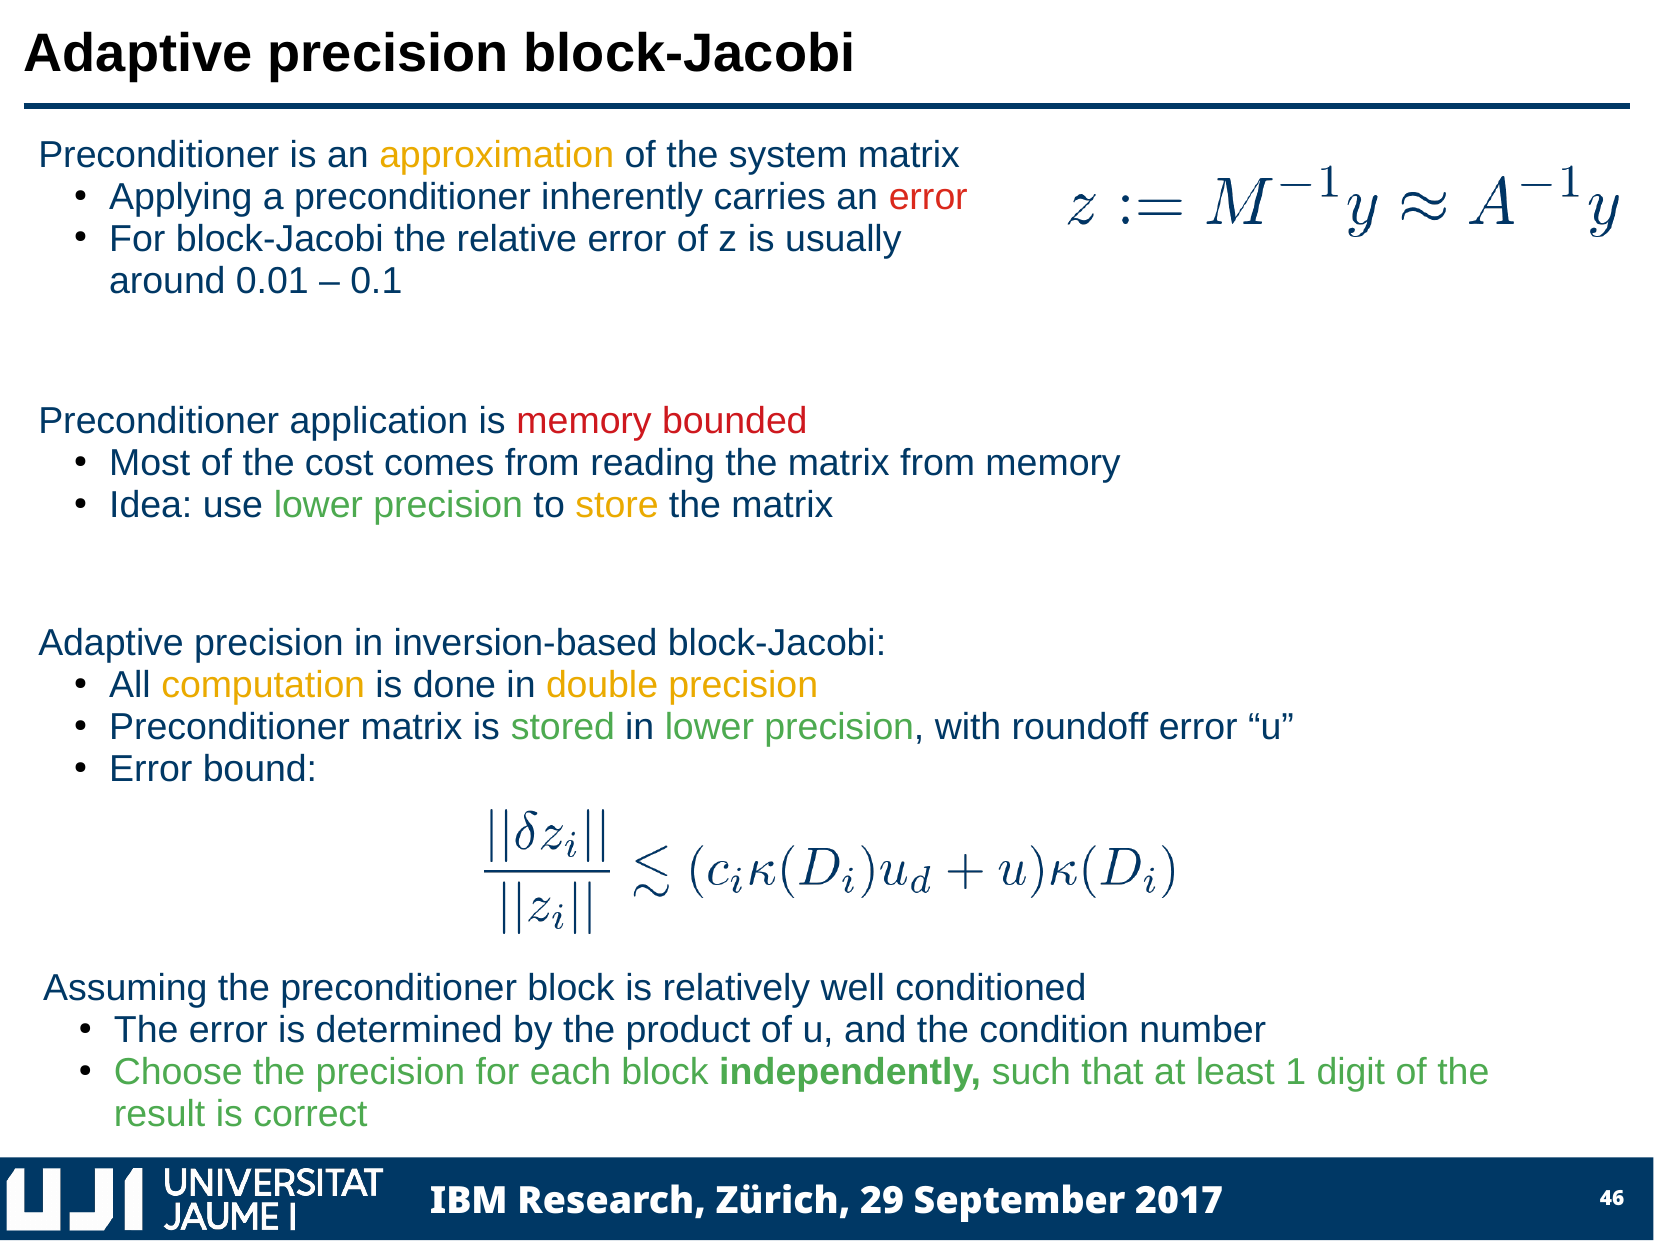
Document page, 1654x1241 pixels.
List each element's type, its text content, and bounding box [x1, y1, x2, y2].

text_box Assuming the preconditioner block is relatively well conditioned The error is determined by the product of u, and the condition number Choose the precision for each block independently, such that at least 1 digit of the result is correct [28, 959, 1607, 1140]
picture [484, 809, 1174, 934]
title Adaptive precision block-Jacobi [23, 0, 1630, 107]
text_box Preconditioner is an approximation of the system matrix Applying a preconditioner inherently carries an error For block-Jacobi the relative error of z is usually around 0.01 – 0.1 [23, 125, 993, 331]
text_box Preconditioner application is memory bounded Most of the cost comes from reading the matrix from memory Idea: use lower precision to store the matrix [23, 392, 1137, 532]
picture [1067, 165, 1619, 237]
text_box Adaptive precision in inversion-based block-Jacobi: All computation is done in double precision Preconditioner matrix is stored in lower precision, with roundoff error “u” Error bound: [23, 614, 1310, 796]
picture [0, 1158, 390, 1241]
